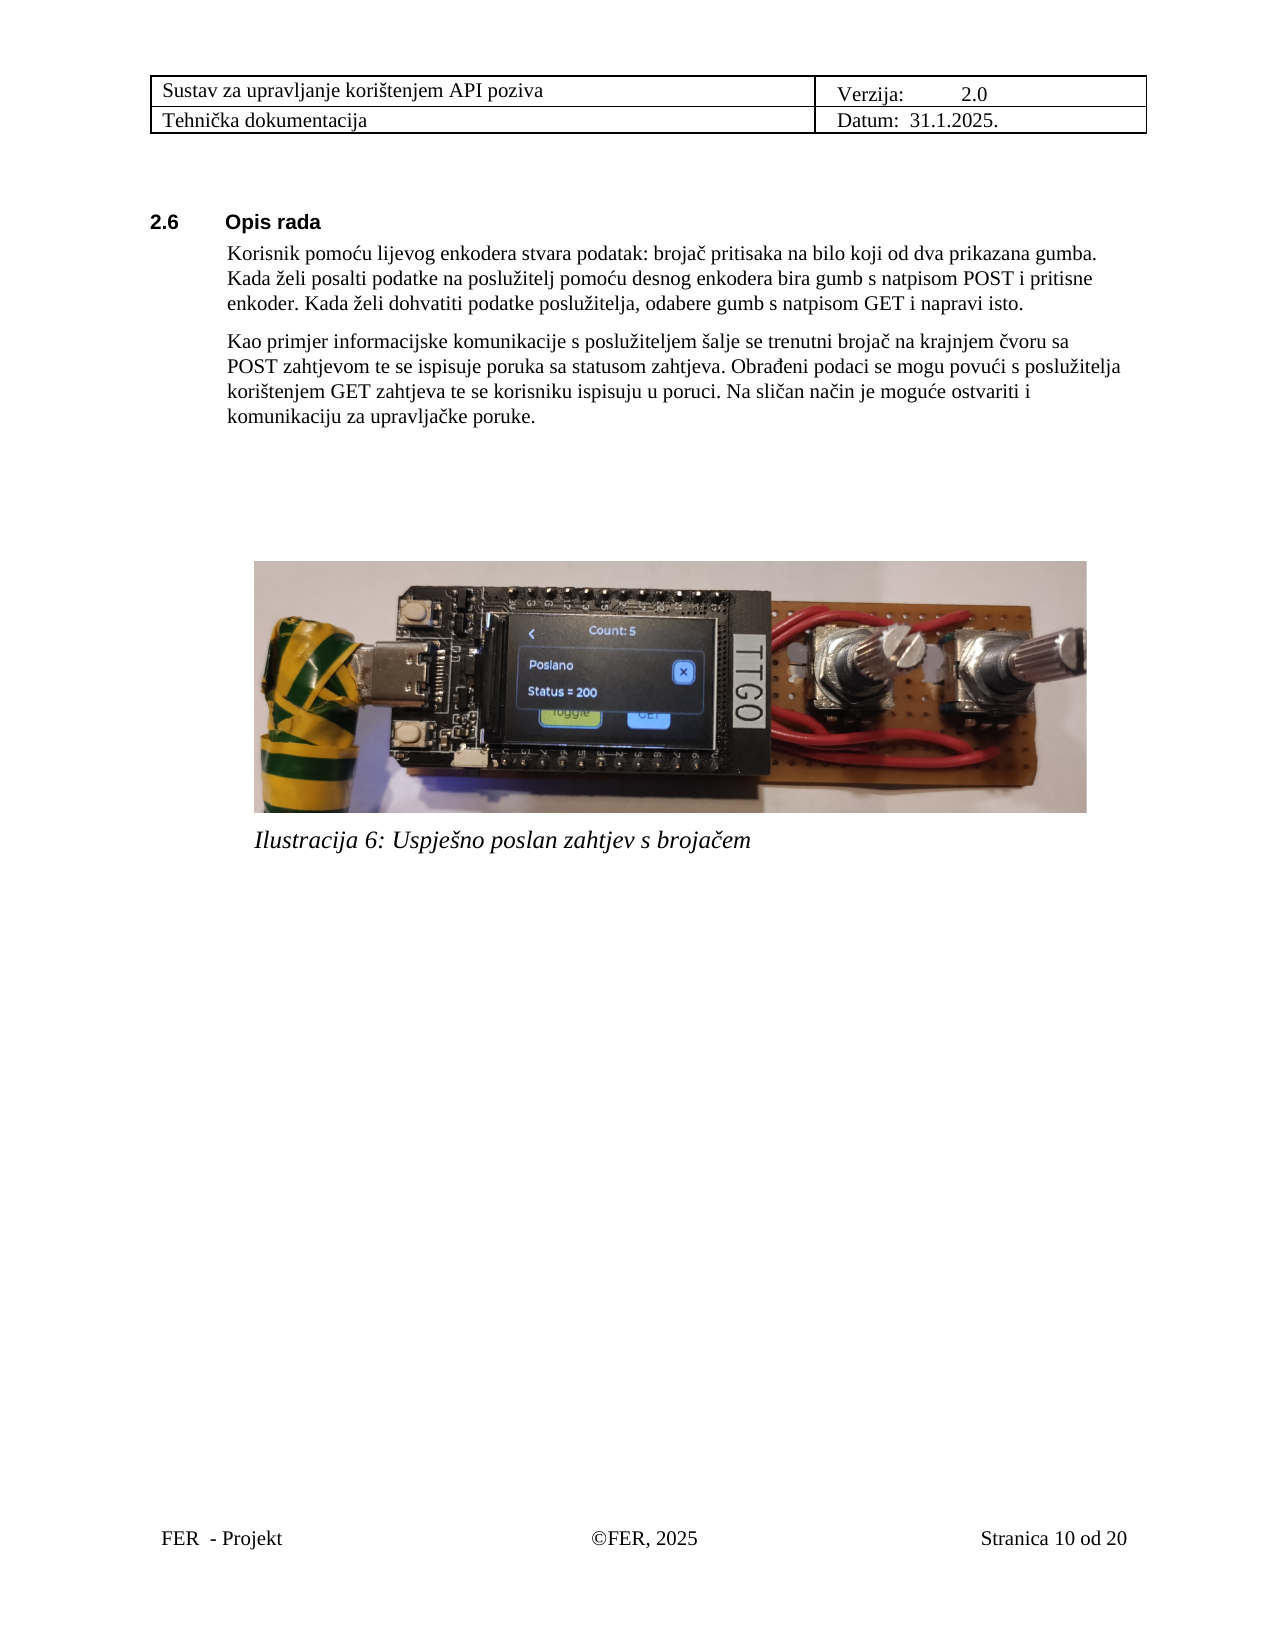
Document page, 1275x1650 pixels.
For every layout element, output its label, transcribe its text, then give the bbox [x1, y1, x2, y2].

text Kao primjer informacijske komunikacije s poslužiteljem šalje se trenutni brojač na krajnjem čvoru sa POST zahtjevom te se ispisuje poruka sa statusom zahtjeva. Obrađeni podaci se mogu povući s poslužitelja korištenjem GET zahtjeva te se korisniku ispisuju u poruci. Na sličan način je moguće ostvariti i komunikaciju za upravljačke poruke. [227, 328, 1125, 428]
subtitle Opis rada [150, 209, 1125, 234]
text [254, 561, 1087, 655]
text [254, 548, 1087, 561]
text Korisnik pomoću lijevog enkodera stvara podatak: brojač pritisaka na bilo koji od dva prikazana gumba. Kada želi posalti podatke na poslužitelj pomoću desnog enkodera bira gumb s natpisom POST i pritisne enkoder. Kada želi dohvatiti podatke poslužitelja, odabere gumb s natpisom GET i napravi isto. [227, 240, 1125, 315]
text Ilustracija 6: Uspješno poslan zahtjev s brojačem [254, 733, 1087, 854]
picture [254, 655, 1087, 733]
